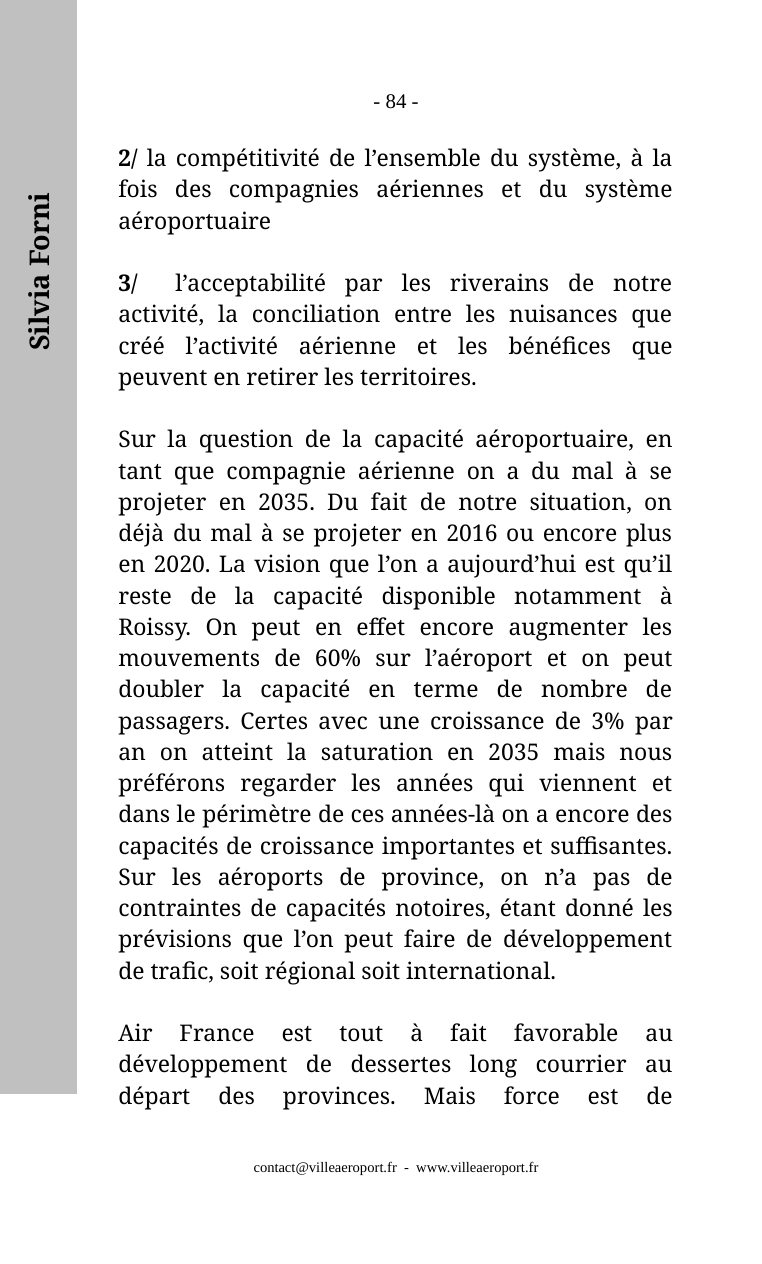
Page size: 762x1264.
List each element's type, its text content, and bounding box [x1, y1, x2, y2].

text Air France est tout à fait favorable au développement de dessertes long courrier au départ des provinces. Mais force est de [118, 1017, 673, 1111]
text Silvia Forni [0, 187, 77, 351]
text 3/ l’acceptabilité par les riverains de notre activité, la conciliation entre les nuisances que créé l’activité aérienne et les bénéfices que peuvent en retirer les territoires. [118, 267, 673, 392]
text 2/ la compétitivité de l’ensemble du système, à la fois des compagnies aériennes et du système aéroportuaire [118, 142, 673, 236]
text Sur la question de la capacité aéroportuaire, en tant que compagnie aérienne on a du mal à se projeter en 2035. Du fait de notre situation, on déjà du mal à se projeter en 2016 ou encore plus en 2020. La vision que l’on a aujourd’hui est qu’il reste de la capacité disponible notamment à Roissy. On peut en effet encore augmenter les mouvements de 60% sur l’aéroport et on peut doubler la capacité en terme de nombre de passagers. Certes avec une croissance de 3% par an on atteint la saturation en 2035 mais nous préférons regarder les années qui viennent et dans le périmètre de ces années-là on a encore des capacités de croissance importantes et suffisantes. Sur les aéroports de province, on n’a pas de contraintes de capacités notoires, étant donné les prévisions que l’on peut faire de développement de trafic, soit régional soit international. [118, 423, 673, 986]
